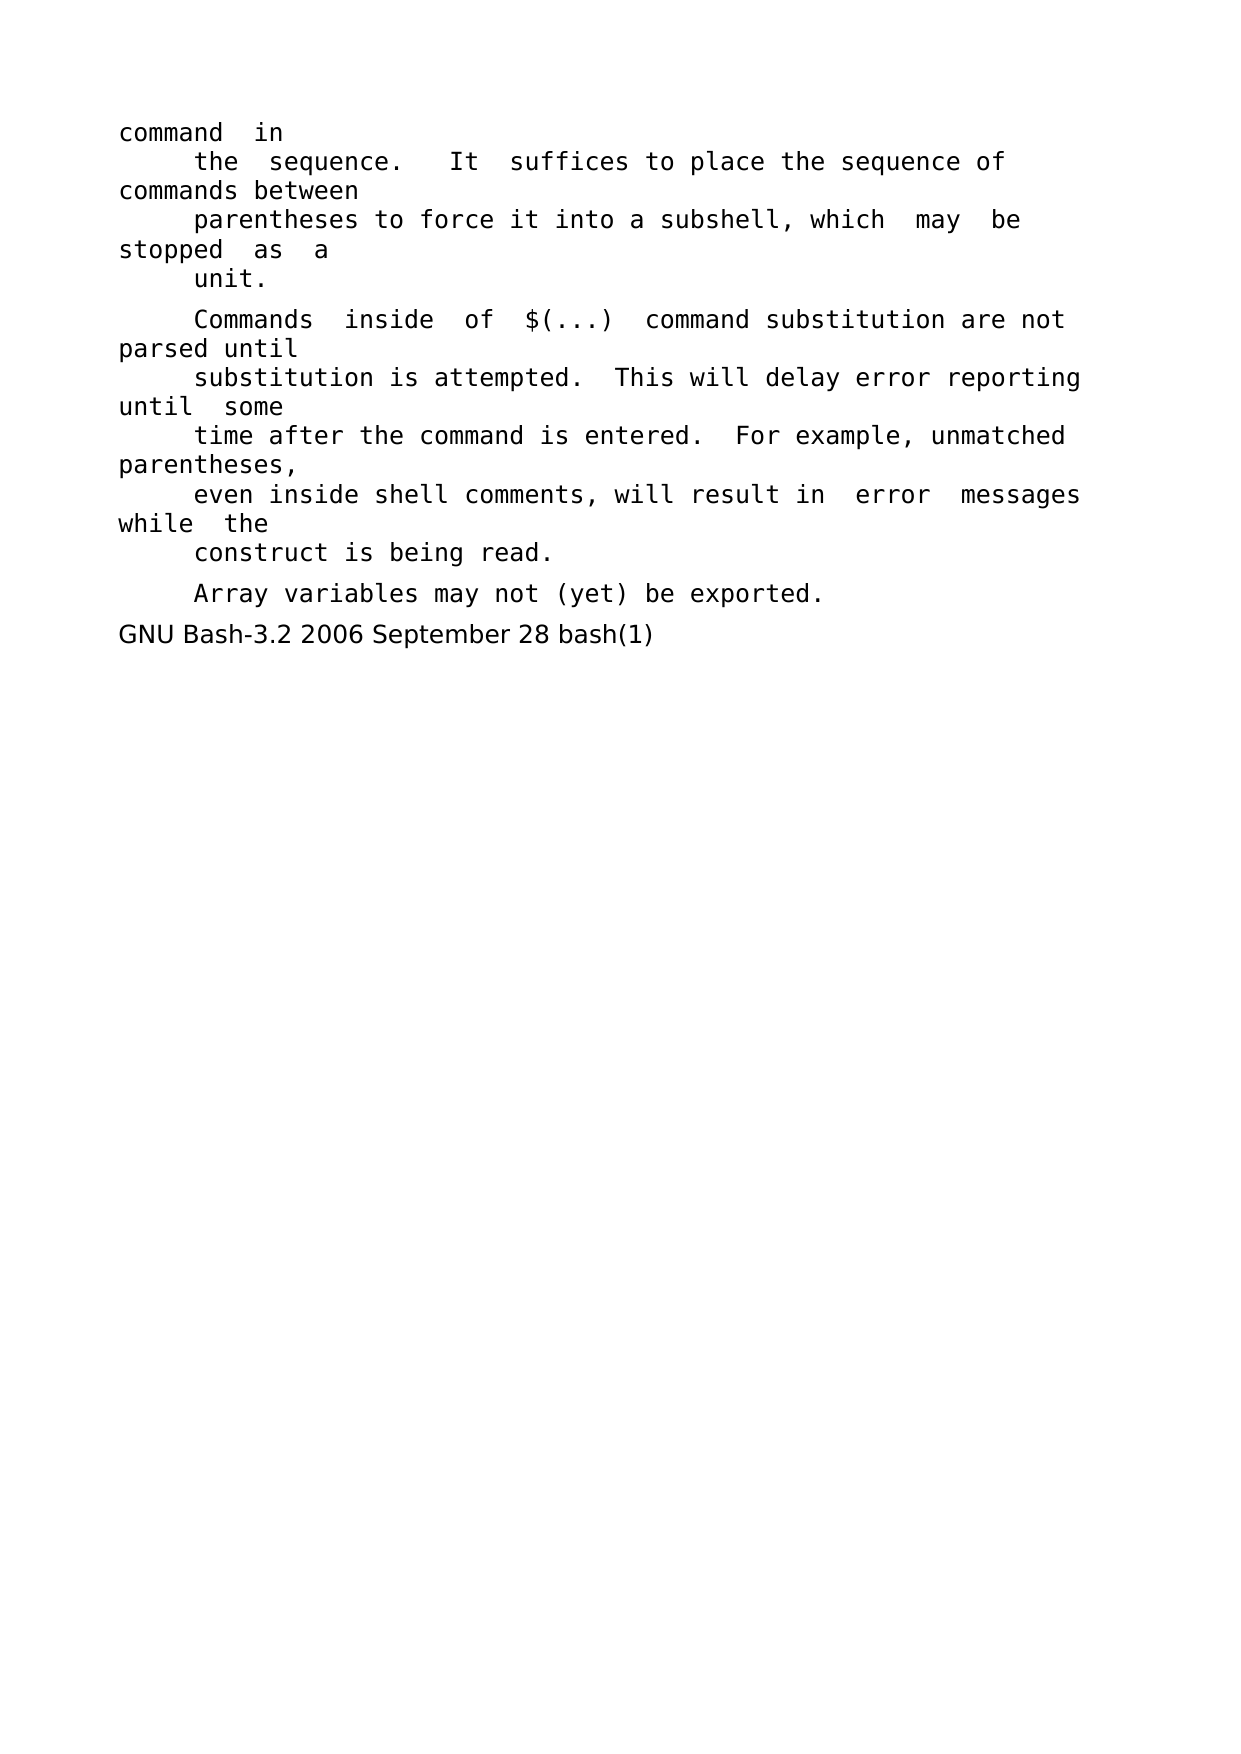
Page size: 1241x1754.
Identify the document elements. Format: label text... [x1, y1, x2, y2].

text command in the sequence. It suffices to place the sequence of commands between parentheses to force it into a subshell, which may be stopped as a unit. [118, 118, 1122, 293]
text GNU Bash-3.2 2006 September 28 bash(1) [118, 620, 1122, 649]
text Commands inside of $(...) command substitution are not parsed until substitution is attempted. This will delay error reporting until some time after the command is entered. For example, unmatched parentheses, even inside shell comments, will result in error messages while the construct is being read. [118, 305, 1122, 567]
text Array variables may not (yet) be exported. [118, 579, 1122, 608]
